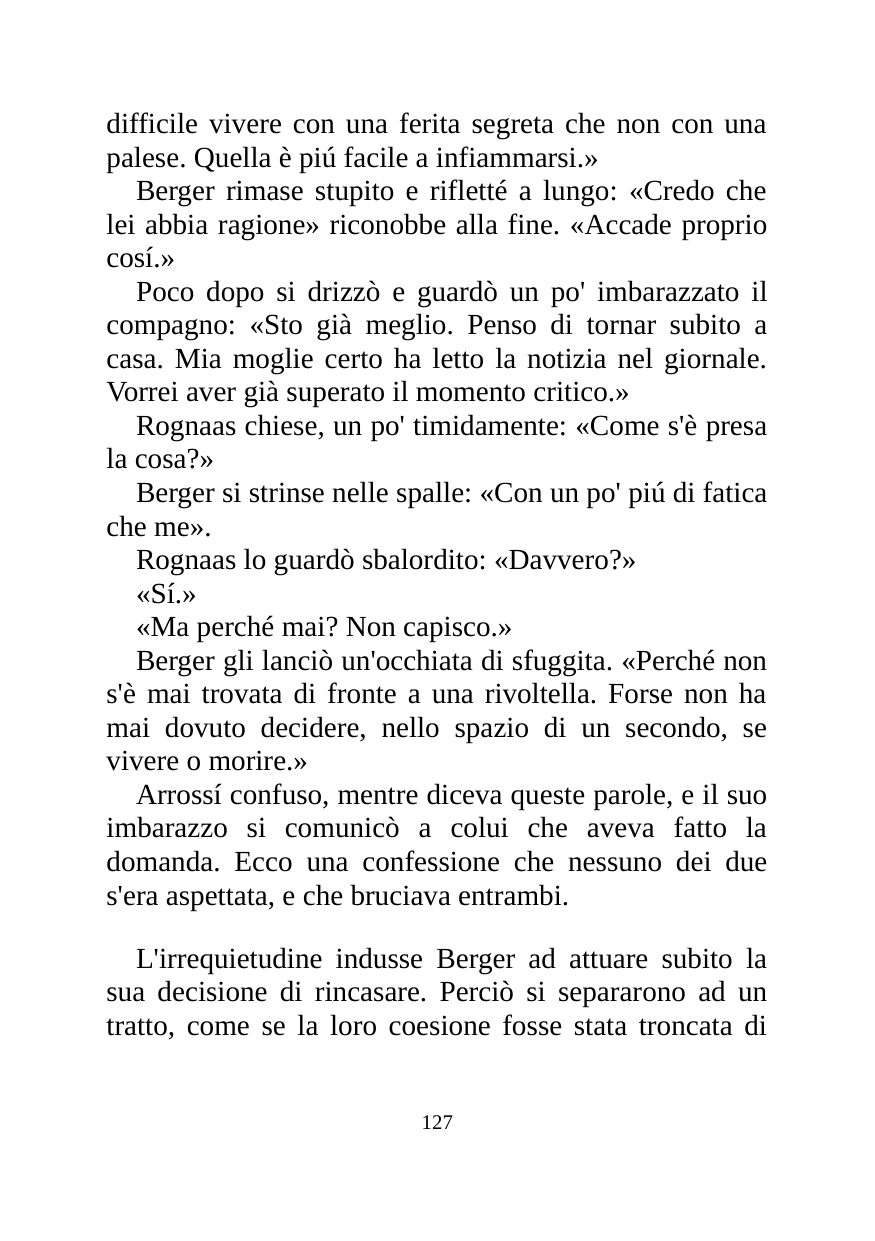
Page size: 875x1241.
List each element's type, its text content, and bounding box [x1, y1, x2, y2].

text Rognaas lo guardò sbalordito: «Davvero?» [106, 542, 768, 576]
text Poco dopo si drizzò e guardò un po' imbarazzato il compagno: «Sto già meglio. Penso di tornar subito a casa. Mia moglie certo ha letto la notizia nel giornale. Vorrei aver già superato il momento critico.» [106, 274, 768, 408]
text difficile vivere con una ferita segreta che non con una palese. Quella è piú facile a infiammarsi.» [106, 106, 768, 173]
text «Sí.» [106, 576, 768, 609]
text Berger rimase stupito e rifletté a lungo: «Credo che lei abbia ragione» riconobbe alla fine. «Accade proprio cosí.» [106, 173, 768, 274]
text «Ma perché mai? Non capisco.» [106, 609, 768, 643]
text L'irrequietudine indusse Berger ad attuare subito la sua decisione di rincasare. Perciò si separarono ad un tratto, come se la loro coesione fosse stata troncata di [106, 941, 768, 1041]
text Berger si strinse nelle spalle: «Con un po' piú di fatica che me». [106, 475, 768, 542]
text Arrossí confuso, mentre diceva queste parole, e il suo imbarazzo si comunicò a colui che aveva fatto la domanda. Ecco una confessione che nessuno dei due s'era aspettata, e che bruciava entrambi. [106, 777, 768, 911]
text Rognaas chiese, un po' timidamente: «Come s'è presa la cosa?» [106, 408, 768, 475]
text Berger gli lanciò un'occhiata di sfuggita. «Perché non s'è mai trovata di fronte a una rivoltella. Forse non ha mai dovuto decidere, nello spazio di un secondo, se vivere o morire.» [106, 643, 768, 777]
